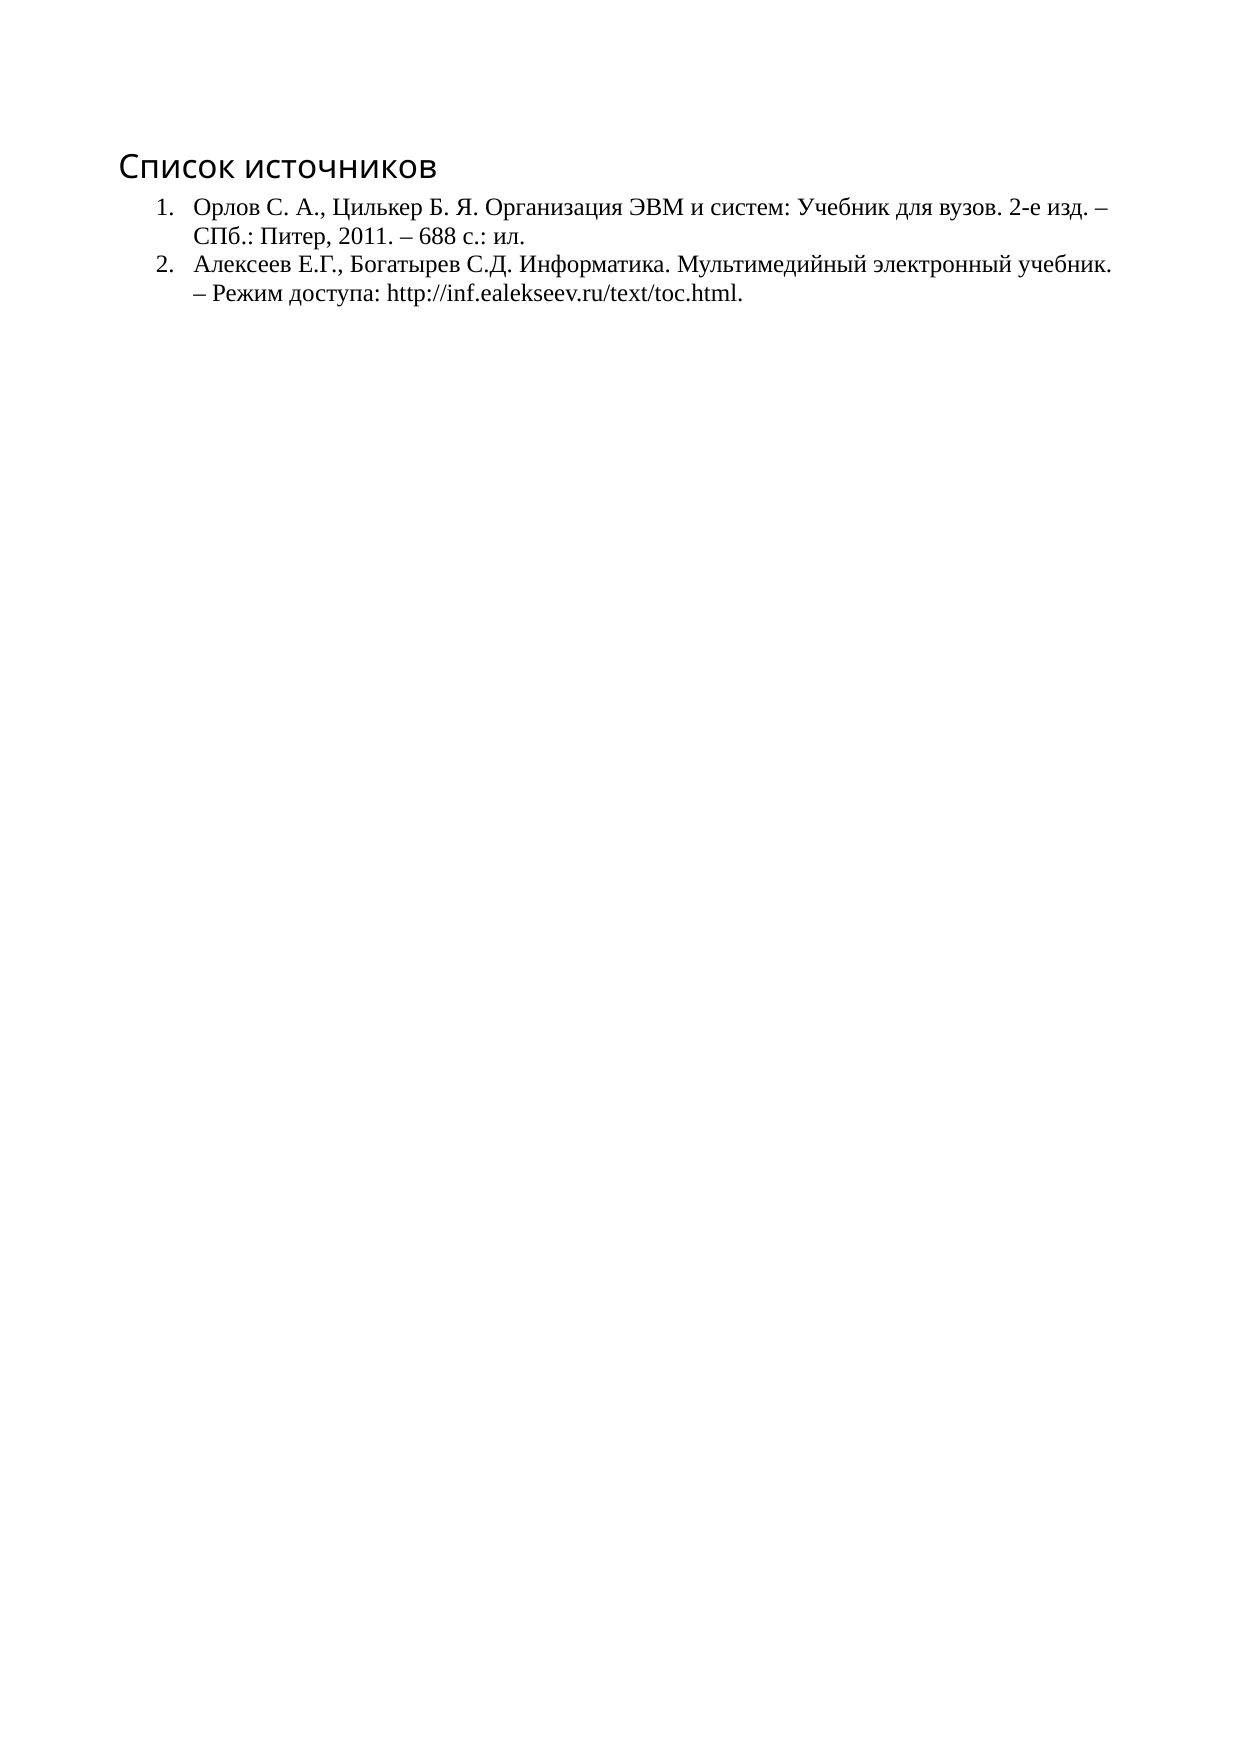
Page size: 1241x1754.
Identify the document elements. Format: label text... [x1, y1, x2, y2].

list Алексеев Е.Г., Богатырев С.Д. Информатика. Мультимедийный электронный учебник. – Режим доступа: http://inf.ealekseev.ru/text/toc.html. [156, 249, 1122, 307]
subtitle Список источников [118, 143, 1122, 188]
list Орлов С. А., Цилькер Б. Я. Организация ЭВМ и систем: Учебник для вузов. 2-е изд. – СПб.: Питер, 2011. – 688 с.: ил. [156, 192, 1122, 249]
